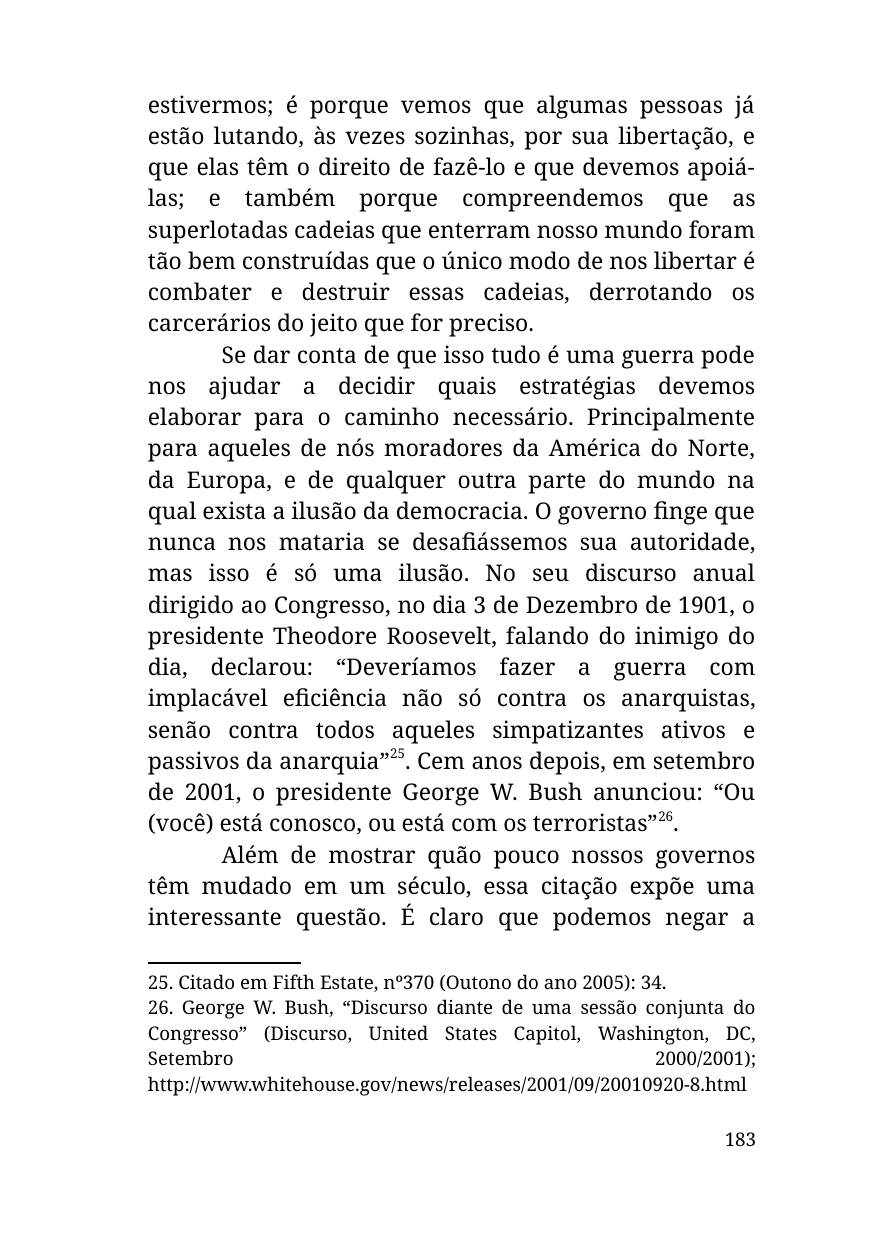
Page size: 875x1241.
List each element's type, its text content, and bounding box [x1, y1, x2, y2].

text Além de mostrar quão pouco nossos governos têm mudado em um século, essa citação expõe uma interessante questão. É claro que podemos negar a [148, 838, 756, 932]
text Se dar conta de que isso tudo é uma guerra pode nos ajudar a decidir quais estratégias devemos elaborar para o caminho necessário. Principalmente para aqueles de nós moradores da América do Norte, da Europa, e de qualquer outra parte do mundo na qual exista a ilusão da democracia. O governo finge que nunca nos mataria se desafiássemos sua autoridade, mas isso é só uma ilusão. No seu discurso anual dirigido ao Congresso, no dia 3 de Dezembro de 1901, o presidente Theodore Roosevelt, falando do inimigo do dia, declarou: “Deveríamos fazer a guerra com implacável eficiência não só contra os anarquistas, senão contra todos aqueles simpatizantes ativos e passivos da anarquia”. Cem anos depois, em setembro de 2001, o presidente George W. Bush anunciou: “Ou (você) está conosco, ou está com os terroristas”. [148, 338, 756, 838]
text . Citado em Fifth Estate, nº370 (Outono do ano 2005): 34. [148, 969, 756, 994]
text estivermos; é porque vemos que algumas pessoas já estão lutando, às vezes sozinhas, por sua libertação, e que elas têm o direito de fazê-lo e que devemos apoiá-las; e também porque compreendemos que as superlotadas cadeias que enterram nosso mundo foram tão bem construídas que o único modo de nos libertar é combater e destruir essas cadeias, derrotando os carcerários do jeito que for preciso. [148, 88, 756, 338]
text . George W. Bush, “Discurso diante de uma sessão conjunta do Congresso” (Discurso, United States Capitol, Washington, DC, Setembro 2000/2001); http://www.whitehouse.gov/news/releases/2001/09/20010920-8.html [148, 994, 756, 1097]
